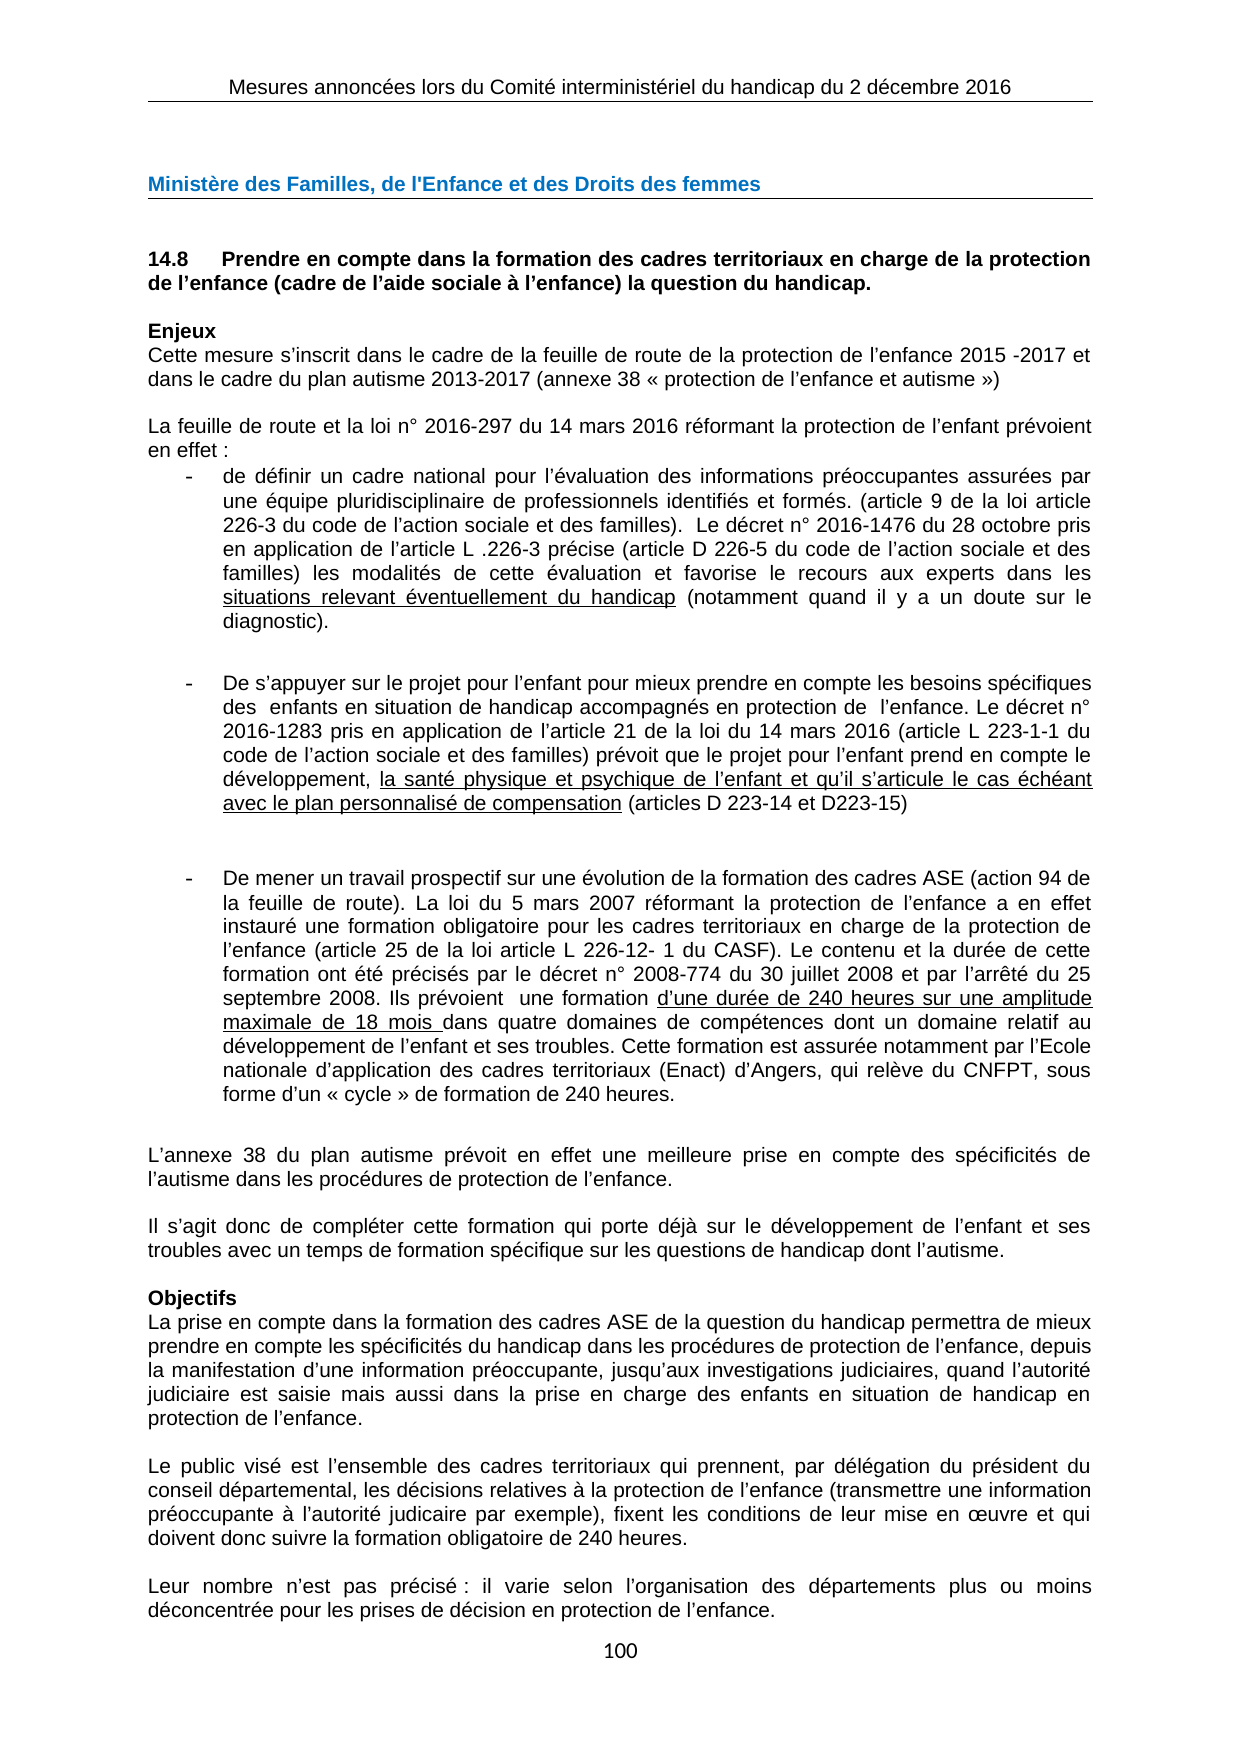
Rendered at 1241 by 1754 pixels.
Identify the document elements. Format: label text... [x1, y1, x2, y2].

text La prise en compte dans la formation des cadres ASE de la question du handicap permettra de mieux prendre en compte les spécificités du handicap dans les procédures de protection de l’enfance, depuis la manifestation d’une information préoccupante, jusqu’aux investigations judiciaires, quand l’autorité judiciaire est saisie mais aussi dans la prise en charge des enfants en situation de handicap en protection de l’enfance. [148, 1310, 1093, 1430]
list De s’appuyer sur le projet pour l’enfant pour mieux prendre en compte les besoins spécifiques des enfants en situation de handicap accompagnés en protection de l’enfance. Le décret n° 2016-1283 pris en application de l’article 21 de la loi du 14 mars 2016 (article L 223-1-1 du code de l’action sociale et des familles) prévoit que le projet pour l’enfant prend en compte le développement, la santé physique et psychique de l’enfant et qu’il s’articule le cas échéant avec le plan personnalisé de compensation (articles D 223-14 et D223-15) [185, 669, 1093, 815]
list De mener un travail prospectif sur une évolution de la formation des cadres ASE (action 94 de la feuille de route). La loi du 5 mars 2007 réformant la protection de l’enfance a en effet instauré une formation obligatoire pour les cadres territoriaux en charge de la protection de l’enfance (article 25 de la loi article L 226-12- 1 du CASF). Le contenu et la durée de cette formation ont été précisés par le décret n° 2008-774 du 30 juillet 2008 et par l’arrêté du 25 septembre 2008. Ils prévoient une formation d’une durée de 240 heures sur une amplitude maximale de 18 mois dans quatre domaines de compétences dont un domaine relatif au développement de l’enfant et ses troubles. Cette formation est assurée notamment par l’Ecole nationale d’application des cadres territoriaux (Enact) d’Angers, qui relève du CNFPT, sous forme d’un « cycle » de formation de 240 heures. [185, 864, 1093, 1106]
text Ministère des Familles, de l'Enfance et des Droits des femmes [148, 172, 1093, 198]
text Cette mesure s’inscrit dans le cadre de la feuille de route de la protection de l’enfance 2015 -2017 et dans le cadre du plan autisme 2013-2017 (annexe 38 « protection de l’enfance et autisme ») [148, 342, 1093, 390]
text La feuille de route et la loi n° 2016-297 du 14 mars 2016 réformant la protection de l’enfant prévoient en effet : [148, 414, 1093, 462]
text Leur nombre n’est pas précisé : il varie selon l’organisation des départements plus ou moins déconcentrée pour les prises de décision en protection de l’enfance. [148, 1574, 1093, 1622]
text 14.8 Prendre en compte dans la formation des cadres territoriaux en charge de la protection de l’enfance (cadre de l’aide sociale à l’enfance) la question du handicap. [148, 247, 1093, 294]
text Il s’agit donc de compléter cette formation qui porte déjà sur le développement de l’enfant et ses troubles avec un temps de formation spécifique sur les questions de handicap dont l’autisme. [148, 1214, 1093, 1262]
text Enjeux [148, 318, 1093, 342]
text L’annexe 38 du plan autisme prévoit en effet une meilleure prise en compte des spécificités de l’autisme dans les procédures de protection de l’enfance. [148, 1142, 1093, 1190]
text Le public visé est l’ensemble des cadres territoriaux qui prennent, par délégation du président du conseil départemental, les décisions relatives à la protection de l’enfance (transmettre une information préoccupante à l’autorité judicaire par exemple), fixent les conditions de leur mise en œuvre et qui doivent donc suivre la formation obligatoire de 240 heures. [148, 1454, 1093, 1550]
text Objectifs [148, 1286, 1093, 1310]
list de définir un cadre national pour l’évaluation des informations préoccupantes assurées par une équipe pluridisciplinaire de professionnels identifiés et formés. (article 9 de la loi article 226-3 du code de l’action sociale et des familles). Le décret n° 2016-1476 du 28 octobre pris en application de l’article L .226-3 précise (article D 226-5 du code de l’action sociale et des familles) les modalités de cette évaluation et favorise le recours aux experts dans les situations relevant éventuellement du handicap (notamment quand il y a un doute sur le diagnostic). [185, 462, 1093, 632]
